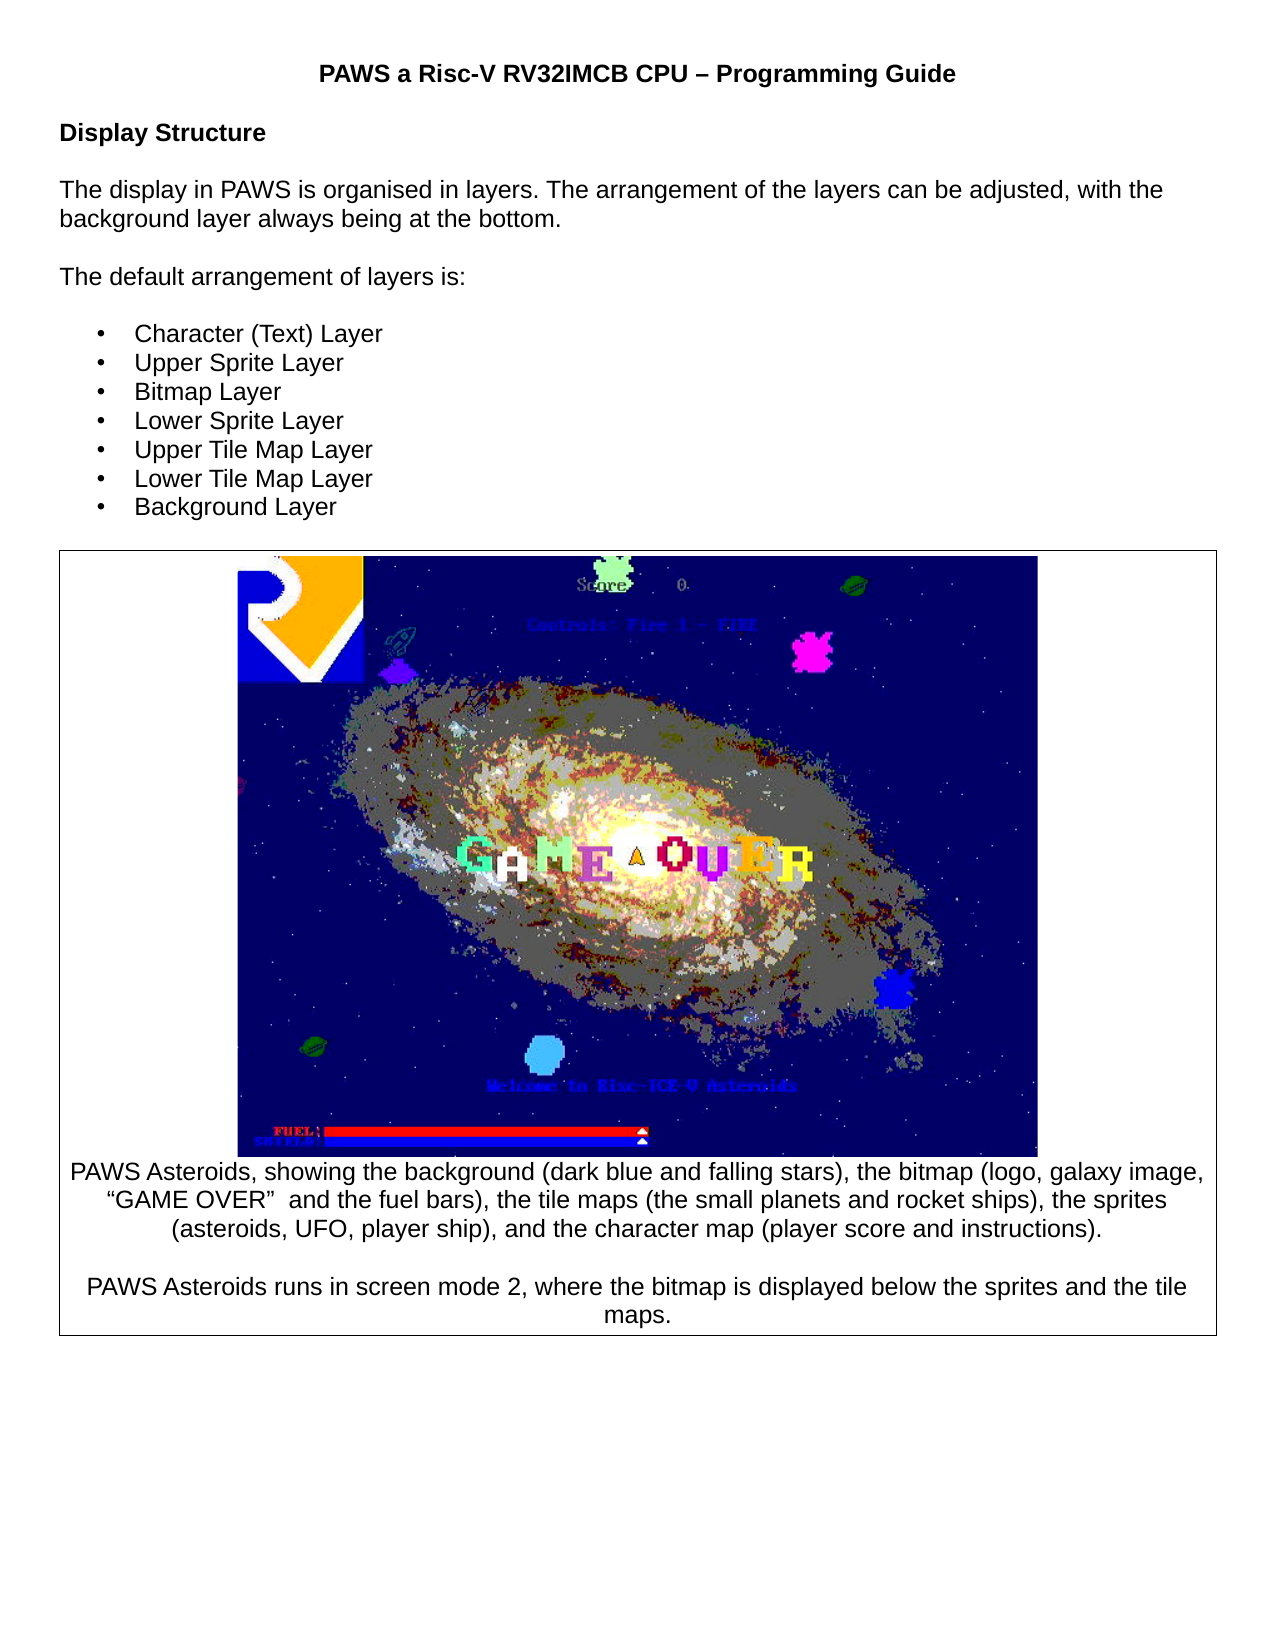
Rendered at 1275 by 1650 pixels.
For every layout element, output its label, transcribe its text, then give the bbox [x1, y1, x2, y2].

list Lower Sprite Layer [97, 406, 1216, 435]
list Upper Sprite Layer [97, 348, 1216, 377]
list Bitmap Layer [97, 377, 1216, 406]
table_header PAWS Asteroids, showing the background (dark blue and falling stars), the bitmap (logo, galaxy image, “GAME OVER” and the fuel bars), the tile maps (the small planets and rocket ships), the sprites (asteroids, UFO, player ship), and the character map (player score and instructions). PAWS Asteroids runs in screen mode 2, where the bitmap is displayed below the sprites and the tile maps. [60, 551, 1216, 1335]
picture [237, 556, 1038, 1157]
list Background Layer [97, 492, 1216, 521]
list Lower Tile Map Layer [97, 463, 1216, 492]
list Upper Tile Map Layer [97, 435, 1216, 463]
list Character (Text) Layer [97, 319, 1216, 348]
text The default arrangement of layers is: [59, 262, 1216, 291]
text The display in PAWS is organised in layers. The arrangement of the layers can be adjusted, with the background layer always being at the bottom. [59, 176, 1216, 233]
text Display Structure [59, 118, 1216, 147]
